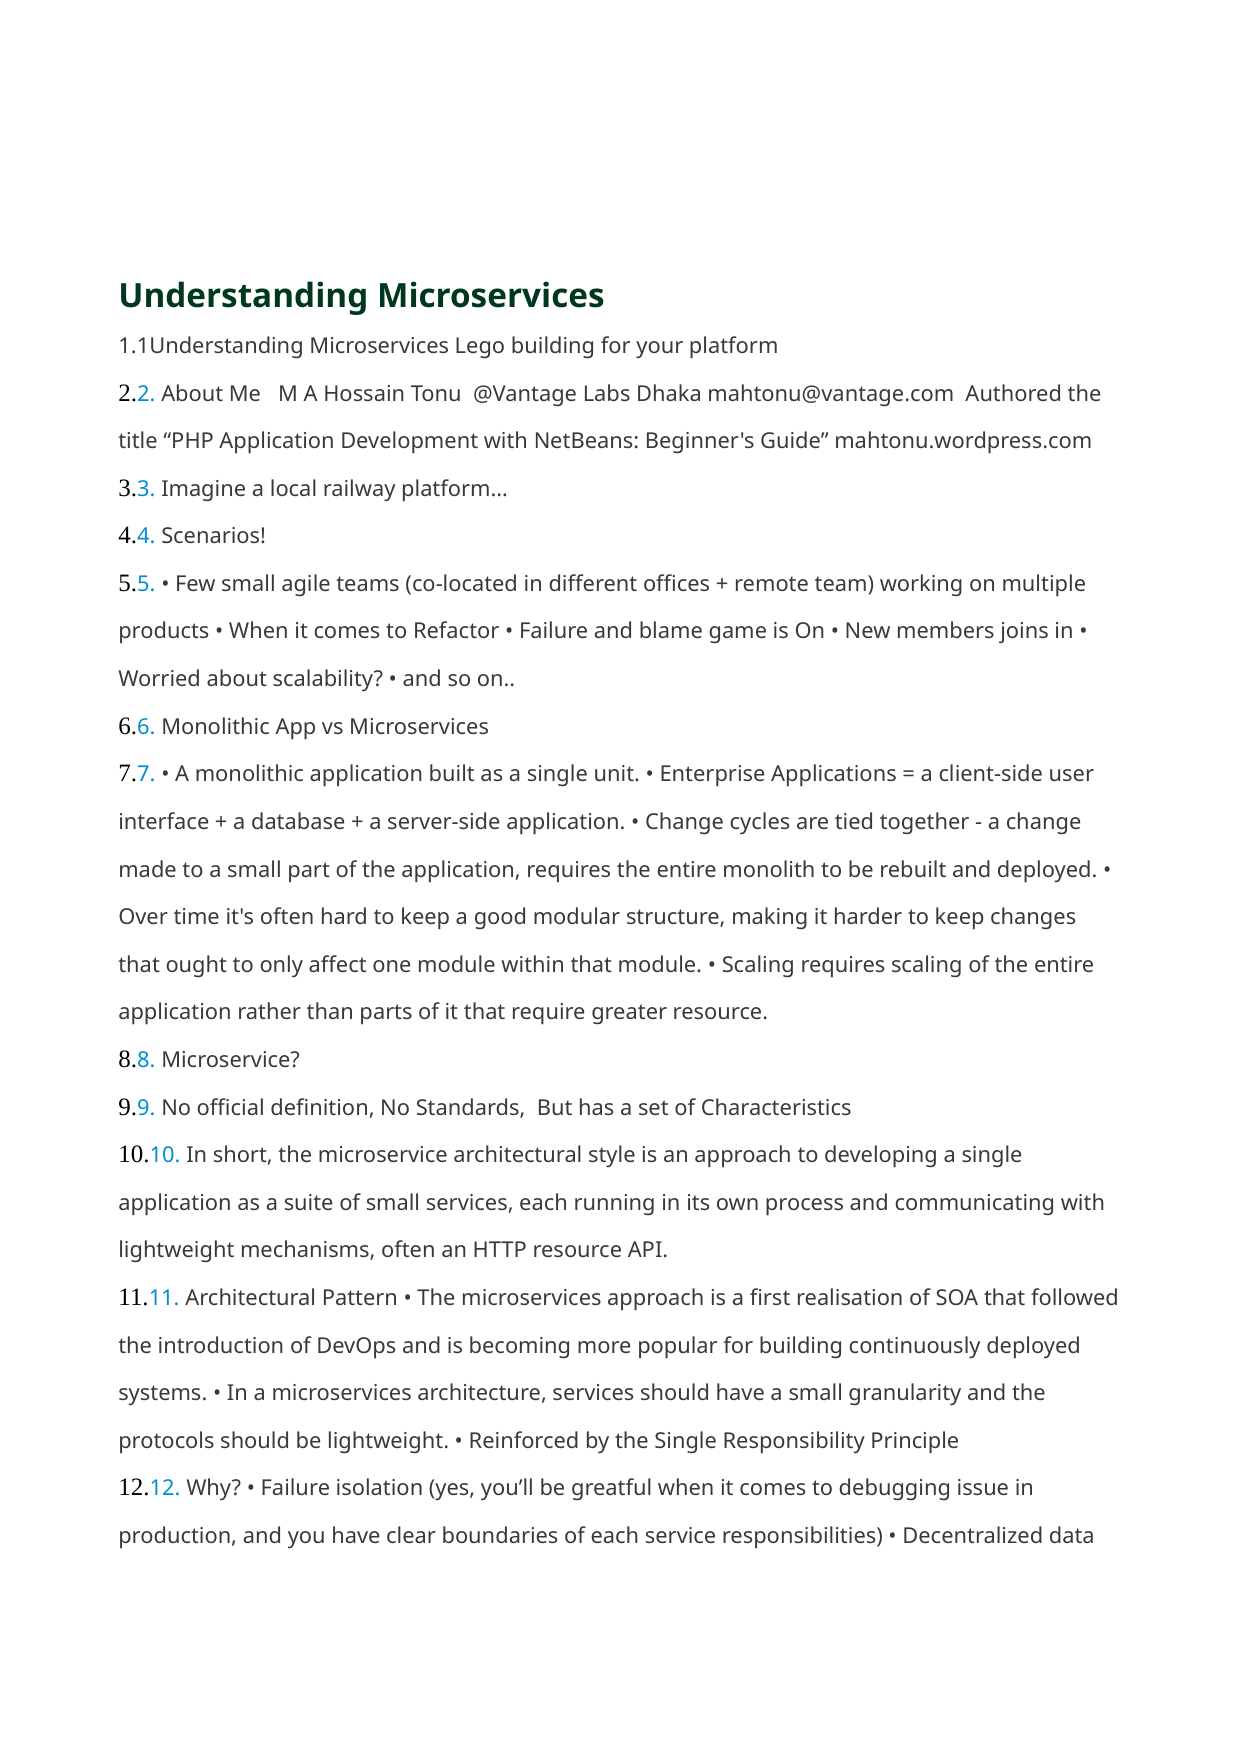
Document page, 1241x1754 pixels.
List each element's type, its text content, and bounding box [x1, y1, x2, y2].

subtitle Understanding Microservices [118, 272, 1122, 317]
list 3. Imagine a local railway platform… [118, 473, 1122, 502]
list 2. About Me M A Hossain Tonu @Vantage Labs Dhaka mahtonu@vantage.com Authored the title “PHP Application Development with NetBeans: Beginner's Guide” mahtonu.wordpress.com [118, 377, 1122, 455]
list 6. Monolithic App vs Microservices [118, 711, 1122, 741]
list 5. • Few small agile teams (co-located in different ofﬁces + remote team) working on multiple products • When it comes to Refactor • Failure and blame game is On • New members joins in • Worried about scalability? • and so on.. [118, 568, 1122, 693]
list 7. • A monolithic application built as a single unit. • Enterprise Applications = a client-side user interface + a database + a server-side application. • Change cycles are tied together - a change made to a small part of the application, requires the entire monolith to be rebuilt and deployed. • Over time it's often hard to keep a good modular structure, making it harder to keep changes that ought to only affect one module within that module. • Scaling requires scaling of the entire application rather than parts of it that require greater resource. [118, 758, 1122, 1026]
list 11. Architectural Pattern • The microservices approach is a ﬁrst realisation of SOA that followed the introduction of DevOps and is becoming more popular for building continuously deployed systems. • In a microservices architecture, services should have a small granularity and the protocols should be lightweight. • Reinforced by the Single Responsibility Principle [118, 1282, 1122, 1454]
list 4. Scenarios! [118, 520, 1122, 550]
list 9. No ofﬁcial deﬁnition, No Standards, But has a set of Characteristics [118, 1092, 1122, 1121]
list 8. Microservice? [118, 1044, 1122, 1074]
list 1Understanding Microservices Lego building for your platform [118, 330, 1122, 360]
list 12. Why? • Failure isolation (yes, you’ll be greatful when it comes to debugging issue in production, and you have clear boundaries of each service responsibilities) • Decentralized data [118, 1472, 1122, 1550]
list 10. In short, the microservice architectural style is an approach to developing a single application as a suite of small services, each running in its own process and communicating with lightweight mechanisms, often an HTTP resource API. [118, 1139, 1122, 1264]
